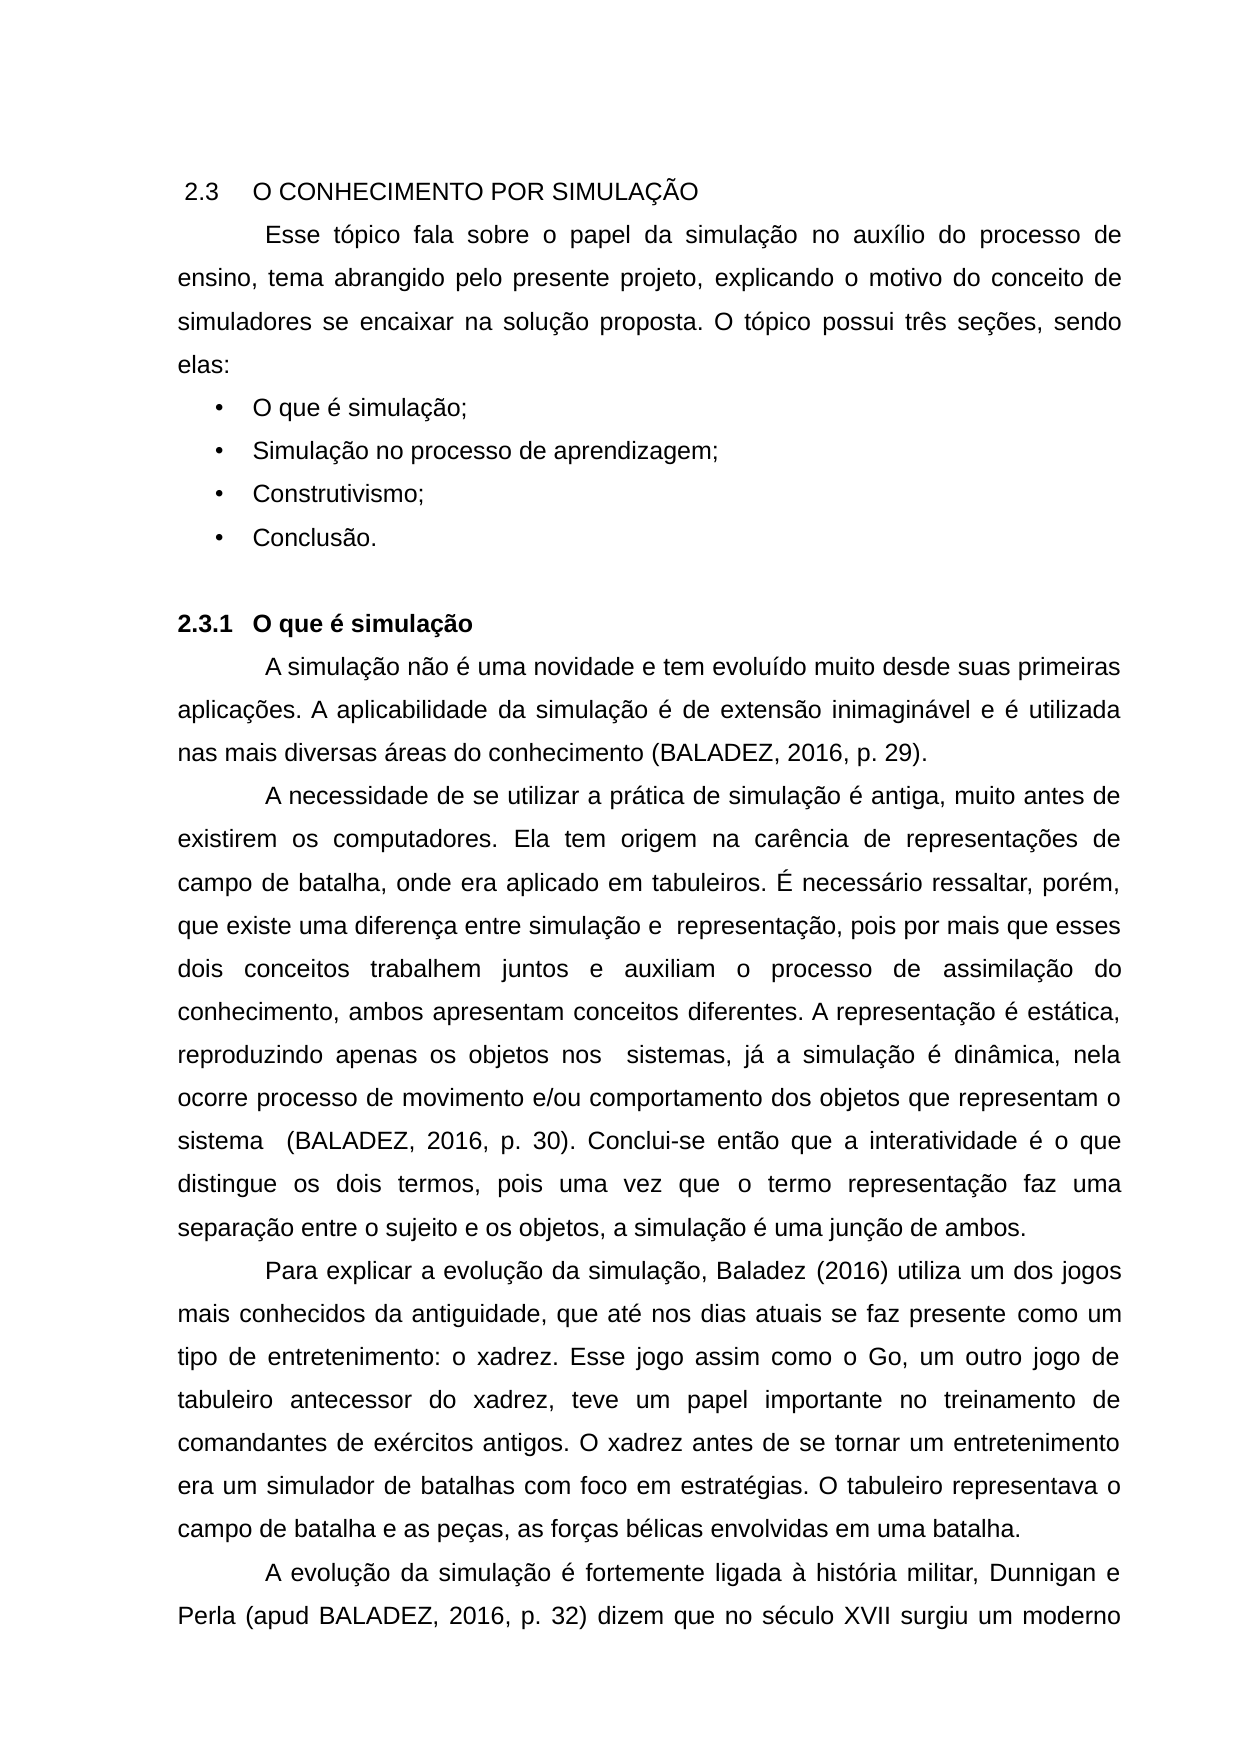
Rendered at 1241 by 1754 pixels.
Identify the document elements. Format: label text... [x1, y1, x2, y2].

text Esse tópico fala sobre o papel da simulação no auxílio do processo de ensino, tema abrangido pelo presente projeto, explicando o motivo do conceito de simuladores se encaixar na solução proposta. O tópico possui três seções, sendo elas: [177, 220, 1122, 378]
text Para explicar a evolução da simulação, Baladez (2016) utiliza um dos jogos mais conhecidos da antiguidade, que até nos dias atuais se faz presente como um tipo de entretenimento: o xadrez. Esse jogo assim como o Go, um outro jogo de tabuleiro antecessor do xadrez, teve um papel importante no treinamento de comandantes de exércitos antigos. O xadrez antes de se tornar um entretenimento era um simulador de batalhas com foco em estratégias. O tabuleiro representava o campo de batalha e as peças, as forças bélicas envolvidas em uma batalha. [177, 1256, 1122, 1543]
list Construtivismo; [215, 479, 1122, 508]
list Simulação no processo de aprendizagem; [215, 436, 1122, 465]
text A evolução da simulação é fortemente ligada à história militar, Dunnigan e Perla (apud BALADEZ, 2016, p. 32) dizem que no século XVII surgiu um moderno [177, 1558, 1122, 1629]
subtitle O que é simulação [177, 609, 1122, 638]
subtitle O Conhecimento por Simulação [177, 177, 1122, 206]
text A simulação não é uma novidade e tem evoluído muito desde suas primeiras aplicações. A aplicabilidade da simulação é de extensão inimaginável e é utilizada nas mais diversas áreas do conhecimento (BALADEZ, 2016, p. 29). [177, 652, 1122, 767]
list O que é simulação; [215, 393, 1122, 422]
list Conclusão. [215, 522, 1122, 551]
text A necessidade de se utilizar a prática de simulação é antiga, muito antes de existirem os computadores. Ela tem origem na carência de representações de campo de batalha, onde era aplicado em tabuleiros. É necessário ressaltar, porém, que existe uma diferença entre simulação e representação, pois por mais que esses dois conceitos trabalhem juntos e auxiliam o processo de assimilação do conhecimento, ambos apresentam conceitos diferentes. A representação é estática, reproduzindo apenas os objetos nos sistemas, já a simulação é dinâmica, nela ocorre processo de movimento e/ou comportamento dos objetos que representam o sistema (BALADEZ, 2016, p. 30). Conclui-se então que a interatividade é o que distingue os dois termos, pois uma vez que o termo representação faz uma separação entre o sujeito e os objetos, a simulação é uma junção de ambos. [177, 781, 1122, 1241]
